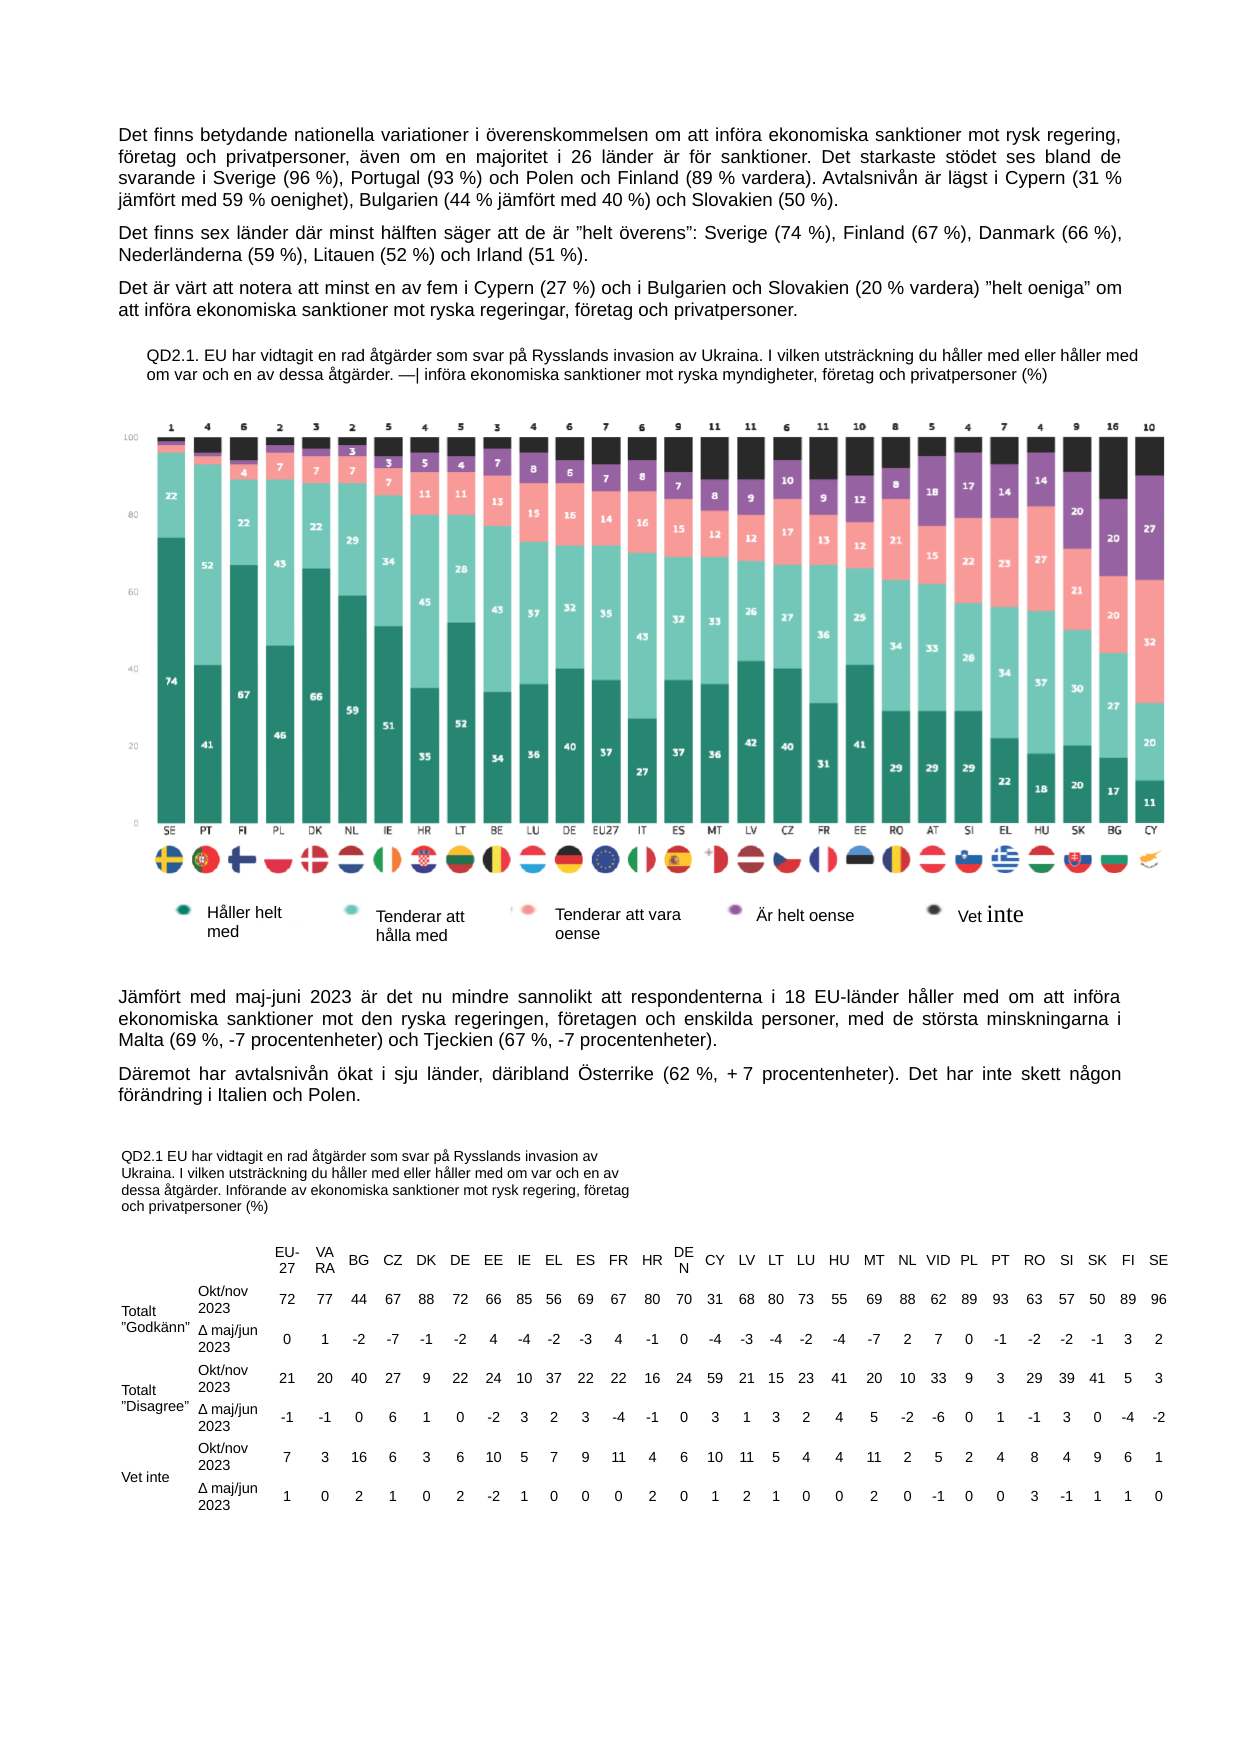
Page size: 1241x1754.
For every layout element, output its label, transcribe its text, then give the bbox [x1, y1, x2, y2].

table_cell 0 [538, 1477, 569, 1516]
table_cell 2 [1142, 1319, 1175, 1358]
table_cell 2 [954, 1437, 984, 1477]
table_cell 70 [670, 1280, 698, 1319]
table_cell 50 [1081, 1280, 1114, 1319]
text Det finns betydande nationella variationer i överenskommelsen om att införa ekonomiska sanktioner mot rysk regering, företag och privatpersoner, även om en majoritet i 26 länder är för sanktioner. Det starkaste stödet ses bland de svarande i Sverige (96 %), Portugal (93 %) och Polen och Finland (89 % vardera). Avtalsnivån är lägst i Cypern (31 % jämfört med 59 % oenighet), Bulgarien (44 % jämfört med 40 %) och Slovakien (50 %). [118, 124, 1122, 210]
table_cell [1081, 1218, 1114, 1240]
table_cell 2 [443, 1477, 477, 1516]
table_cell PT [984, 1240, 1016, 1280]
table_cell [1114, 1218, 1142, 1240]
table_cell 0 [1081, 1398, 1114, 1437]
table_cell 4 [1053, 1437, 1081, 1477]
table_cell EE [477, 1240, 510, 1280]
table_cell 3 [510, 1398, 538, 1437]
table_cell IE [510, 1240, 538, 1280]
table_cell -2 [477, 1477, 510, 1516]
table_cell 88 [409, 1280, 443, 1319]
table_cell -2 [1053, 1319, 1081, 1358]
table_cell HR [635, 1240, 669, 1280]
table_cell [308, 1218, 341, 1240]
table_cell 0 [892, 1477, 923, 1516]
table_cell 4 [822, 1437, 856, 1477]
table_header [984, 1145, 1016, 1218]
table_cell [409, 1218, 443, 1240]
table_header QD2.1 EU har vidtagit en rad åtgärder som svar på Rysslands invasion av Ukraina. I vilken utsträckning du håller med eller håller med om var och en av dessa åtgärder. Införande av ekonomiska sanktioner mot rysk regering, företag och privatpersoner (%) [118, 1145, 635, 1218]
table_cell 6 [376, 1398, 409, 1437]
table_cell 85 [510, 1280, 538, 1319]
table_cell -3 [569, 1319, 602, 1358]
table_cell [1142, 1218, 1175, 1240]
table_cell 59 [698, 1359, 732, 1398]
text Det är värt att notera att minst en av fem i Cypern (27 %) och i Bulgarien och Slovakien (20 % vardera) ”helt oeniga” om att införa ekonomiska sanktioner mot ryska regeringar, företag och privatpersoner. [118, 277, 1122, 320]
table_cell CY [698, 1240, 732, 1280]
table_cell [376, 1218, 409, 1240]
table_cell -6 [923, 1398, 954, 1437]
table_header [635, 1145, 669, 1218]
table_cell 11 [732, 1437, 761, 1477]
table_cell Totalt ”Godkänn” [118, 1280, 195, 1358]
table_cell [923, 1218, 954, 1240]
table_cell 20 [308, 1359, 341, 1398]
table_cell 68 [732, 1280, 761, 1319]
table_header [1142, 1145, 1175, 1218]
table_header [698, 1145, 732, 1218]
picture [118, 419, 1174, 879]
table_cell 2 [538, 1398, 569, 1437]
table_cell [732, 1218, 761, 1240]
table_header [923, 1145, 954, 1218]
table_cell VID [923, 1240, 954, 1280]
table_cell [984, 1218, 1016, 1240]
table_cell 7 [538, 1437, 569, 1477]
table_cell [602, 1218, 635, 1240]
table_cell 4 [984, 1437, 1016, 1477]
table_cell 62 [923, 1280, 954, 1319]
table_cell 1 [698, 1477, 732, 1516]
table_cell -1 [984, 1319, 1016, 1358]
table_cell 73 [790, 1280, 822, 1319]
table_cell 0 [409, 1477, 443, 1516]
table_header [892, 1145, 923, 1218]
table_cell 3 [1114, 1319, 1142, 1358]
table_cell -7 [376, 1319, 409, 1358]
table_cell 5 [510, 1437, 538, 1477]
table_cell BG [341, 1240, 376, 1280]
table_header [1114, 1145, 1142, 1218]
table_cell 1 [376, 1477, 409, 1516]
table_cell 1 [1114, 1477, 1142, 1516]
table_cell 2 [892, 1319, 923, 1358]
table_cell 0 [954, 1398, 984, 1437]
table_cell 5 [856, 1398, 892, 1437]
table_cell 2 [892, 1437, 923, 1477]
table_header [856, 1145, 892, 1218]
table_cell 77 [308, 1280, 341, 1319]
table_cell 89 [1114, 1280, 1142, 1319]
table_header [1081, 1145, 1114, 1218]
table_header [670, 1145, 698, 1218]
table_cell 3 [698, 1398, 732, 1437]
table_cell [954, 1218, 984, 1240]
table_cell -4 [1114, 1398, 1142, 1437]
table_cell 3 [1053, 1398, 1081, 1437]
table_cell 9 [569, 1437, 602, 1477]
table_header [790, 1145, 822, 1218]
table_cell 0 [569, 1477, 602, 1516]
table_cell LT [761, 1240, 790, 1280]
table_cell -1 [923, 1477, 954, 1516]
table_header [1016, 1145, 1052, 1218]
table_cell -2 [538, 1319, 569, 1358]
table_cell 0 [341, 1398, 376, 1437]
table_cell 23 [790, 1359, 822, 1398]
table_cell 10 [510, 1359, 538, 1398]
table_cell 0 [1142, 1477, 1175, 1516]
table_cell DEN [670, 1240, 698, 1280]
table_cell 6 [1114, 1437, 1142, 1477]
table_cell [856, 1218, 892, 1240]
table_cell 55 [822, 1280, 856, 1319]
table_cell 24 [670, 1359, 698, 1398]
table_cell 1 [266, 1477, 308, 1516]
table_cell 6 [443, 1437, 477, 1477]
table_cell -1 [1081, 1319, 1114, 1358]
table_cell Δ maj/jun 2023 [195, 1477, 266, 1516]
table_cell [670, 1218, 698, 1240]
table_cell -2 [790, 1319, 822, 1358]
table_cell 72 [443, 1280, 477, 1319]
table_cell VARA [308, 1240, 341, 1280]
table_cell [195, 1218, 266, 1240]
table_cell EU-27 [266, 1240, 308, 1280]
table_cell -4 [822, 1319, 856, 1358]
table_cell 88 [892, 1280, 923, 1319]
table_cell 39 [1053, 1359, 1081, 1398]
table_cell [118, 1240, 195, 1280]
table_cell 21 [732, 1359, 761, 1398]
table_cell 40 [341, 1359, 376, 1398]
table_cell 1 [984, 1398, 1016, 1437]
table_cell Okt/nov 2023 [195, 1437, 266, 1477]
table_cell [790, 1218, 822, 1240]
table_cell LU [790, 1240, 822, 1280]
table_cell [1016, 1218, 1052, 1240]
text Det finns sex länder där minst hälften säger att de är ”helt överens”: Sverige (74 %), Finland (67 %), Danmark (66 %), Nederländerna (59 %), Litauen (52 %) och Irland (51 %). [118, 222, 1122, 265]
table_cell [195, 1240, 266, 1280]
table_cell 0 [670, 1319, 698, 1358]
table_cell [822, 1218, 856, 1240]
table_cell [266, 1218, 308, 1240]
table_cell Okt/nov 2023 [195, 1359, 266, 1398]
table_cell 5 [1114, 1359, 1142, 1398]
table_header [822, 1145, 856, 1218]
table_cell 0 [443, 1398, 477, 1437]
table_cell -1 [635, 1319, 669, 1358]
table_cell 7 [923, 1319, 954, 1358]
table_cell 2 [732, 1477, 761, 1516]
table_cell LV [732, 1240, 761, 1280]
table_cell -1 [409, 1319, 443, 1358]
table_cell 22 [443, 1359, 477, 1398]
table_cell 93 [984, 1280, 1016, 1319]
table_cell 9 [409, 1359, 443, 1398]
table_cell 10 [477, 1437, 510, 1477]
table_cell [698, 1218, 732, 1240]
table_cell 0 [822, 1477, 856, 1516]
table_cell -2 [1142, 1398, 1175, 1437]
table_cell 0 [954, 1319, 984, 1358]
table_cell -4 [761, 1319, 790, 1358]
table_cell -1 [308, 1398, 341, 1437]
table_cell [635, 1218, 669, 1240]
table_cell 66 [477, 1280, 510, 1319]
table_cell 0 [670, 1398, 698, 1437]
table_cell 1 [409, 1398, 443, 1437]
table_cell 2 [856, 1477, 892, 1516]
table_cell -2 [341, 1319, 376, 1358]
table_cell 4 [790, 1437, 822, 1477]
table_cell 0 [984, 1477, 1016, 1516]
table_cell SK [1081, 1240, 1114, 1280]
table_cell 67 [376, 1280, 409, 1319]
table_cell 9 [1081, 1437, 1114, 1477]
table_cell -2 [477, 1398, 510, 1437]
table_cell [1053, 1218, 1081, 1240]
table_cell Totalt ”Disagree” [118, 1359, 195, 1437]
table_cell Vet inte [118, 1437, 195, 1516]
table_cell 37 [538, 1359, 569, 1398]
table_cell RO [1016, 1240, 1052, 1280]
table_cell FI [1114, 1240, 1142, 1280]
table_header [732, 1145, 761, 1218]
table_cell 80 [635, 1280, 669, 1319]
table_cell 67 [602, 1280, 635, 1319]
table_cell 0 [954, 1477, 984, 1516]
table_cell 0 [670, 1477, 698, 1516]
table_cell 1 [1081, 1477, 1114, 1516]
text Jämfört med maj-juni 2023 är det nu mindre sannolikt att respondenterna i 18 EU-länder håller med om att införa ekonomiska sanktioner mot den ryska regeringen, företagen och enskilda personer, med de största minskningarna i Malta (69 %, -7 procentenheter) och Tjeckien (67 %, -7 procentenheter). [118, 986, 1122, 1051]
table_cell [761, 1218, 790, 1240]
table_cell 80 [761, 1280, 790, 1319]
table_cell [510, 1218, 538, 1240]
table_cell 6 [670, 1437, 698, 1477]
table_cell 3 [1142, 1359, 1175, 1398]
table_cell 1 [510, 1477, 538, 1516]
table_cell 69 [856, 1280, 892, 1319]
table_cell 3 [308, 1437, 341, 1477]
table_cell DK [409, 1240, 443, 1280]
table_cell 3 [761, 1398, 790, 1437]
table_cell 21 [266, 1359, 308, 1398]
table_cell 7 [266, 1437, 308, 1477]
table_cell 8 [1016, 1437, 1052, 1477]
table_cell 63 [1016, 1280, 1052, 1319]
table_cell 24 [477, 1359, 510, 1398]
table_cell -2 [892, 1398, 923, 1437]
table_cell [477, 1218, 510, 1240]
table_cell 10 [892, 1359, 923, 1398]
table_cell 0 [790, 1477, 822, 1516]
table_cell 22 [569, 1359, 602, 1398]
table_cell 2 [341, 1477, 376, 1516]
table_cell 11 [856, 1437, 892, 1477]
text Däremot har avtalsnivån ökat i sju länder, däribland Österrike (62 %, + 7 procentenheter). Det har inte skett någon förändring i Italien och Polen. [118, 1062, 1122, 1106]
table_cell 56 [538, 1280, 569, 1319]
picture [161, 891, 949, 929]
table_cell SI [1053, 1240, 1081, 1280]
table_header [761, 1145, 790, 1218]
table_cell 1 [1142, 1437, 1175, 1477]
table_cell [443, 1218, 477, 1240]
table_cell 1 [308, 1319, 341, 1358]
table_cell 57 [1053, 1280, 1081, 1319]
table_cell MT [856, 1240, 892, 1280]
table_cell [341, 1218, 376, 1240]
table_cell 11 [602, 1437, 635, 1477]
table_cell 10 [698, 1437, 732, 1477]
table_cell 5 [761, 1437, 790, 1477]
table_cell CZ [376, 1240, 409, 1280]
table_cell 1 [732, 1398, 761, 1437]
table_cell 0 [266, 1319, 308, 1358]
table_cell -2 [1016, 1319, 1052, 1358]
table_cell 96 [1142, 1280, 1175, 1319]
table_cell SE [1142, 1240, 1175, 1280]
table_cell 31 [698, 1280, 732, 1319]
table_cell 27 [376, 1359, 409, 1398]
table_cell FR [602, 1240, 635, 1280]
table_cell 22 [602, 1359, 635, 1398]
table_cell 89 [954, 1280, 984, 1319]
table_cell 6 [376, 1437, 409, 1477]
table_cell [538, 1218, 569, 1240]
table_cell 4 [602, 1319, 635, 1358]
table_cell 4 [822, 1398, 856, 1437]
table_cell -4 [698, 1319, 732, 1358]
table_cell 29 [1016, 1359, 1052, 1398]
table_cell 44 [341, 1280, 376, 1319]
table_cell 4 [635, 1437, 669, 1477]
table_cell 0 [602, 1477, 635, 1516]
table_cell Δ maj/jun 2023 [195, 1319, 266, 1358]
table_cell 3 [984, 1359, 1016, 1398]
table_cell 4 [477, 1319, 510, 1358]
table_cell 3 [409, 1437, 443, 1477]
table_cell DE [443, 1240, 477, 1280]
table_cell 33 [923, 1359, 954, 1398]
table_cell PL [954, 1240, 984, 1280]
table_cell 41 [822, 1359, 856, 1398]
table_cell 0 [308, 1477, 341, 1516]
table_cell -1 [635, 1398, 669, 1437]
table_cell -1 [1053, 1477, 1081, 1516]
table_header [954, 1145, 984, 1218]
table_cell 3 [569, 1398, 602, 1437]
table_cell 3 [1016, 1477, 1052, 1516]
table_cell 20 [856, 1359, 892, 1398]
table_cell 15 [761, 1359, 790, 1398]
table_cell 69 [569, 1280, 602, 1319]
table_cell [892, 1218, 923, 1240]
table_cell -7 [856, 1319, 892, 1358]
table_cell -4 [510, 1319, 538, 1358]
table_cell 5 [923, 1437, 954, 1477]
table_cell NL [892, 1240, 923, 1280]
table_cell 16 [341, 1437, 376, 1477]
table_cell ES [569, 1240, 602, 1280]
table_cell 2 [790, 1398, 822, 1437]
table_cell -4 [602, 1398, 635, 1437]
table_cell [118, 1218, 195, 1240]
table_cell 16 [635, 1359, 669, 1398]
table_cell 41 [1081, 1359, 1114, 1398]
table_cell Okt/nov 2023 [195, 1280, 266, 1319]
table_cell 2 [635, 1477, 669, 1516]
table_cell [569, 1218, 602, 1240]
table_cell HU [822, 1240, 856, 1280]
table_cell EL [538, 1240, 569, 1280]
table_cell -1 [1016, 1398, 1052, 1437]
table_header [1053, 1145, 1081, 1218]
table_cell 9 [954, 1359, 984, 1398]
table_cell 72 [266, 1280, 308, 1319]
table_cell Δ maj/jun 2023 [195, 1398, 266, 1437]
table_cell -2 [443, 1319, 477, 1358]
table_cell -1 [266, 1398, 308, 1437]
table_cell -3 [732, 1319, 761, 1358]
table_cell 1 [761, 1477, 790, 1516]
